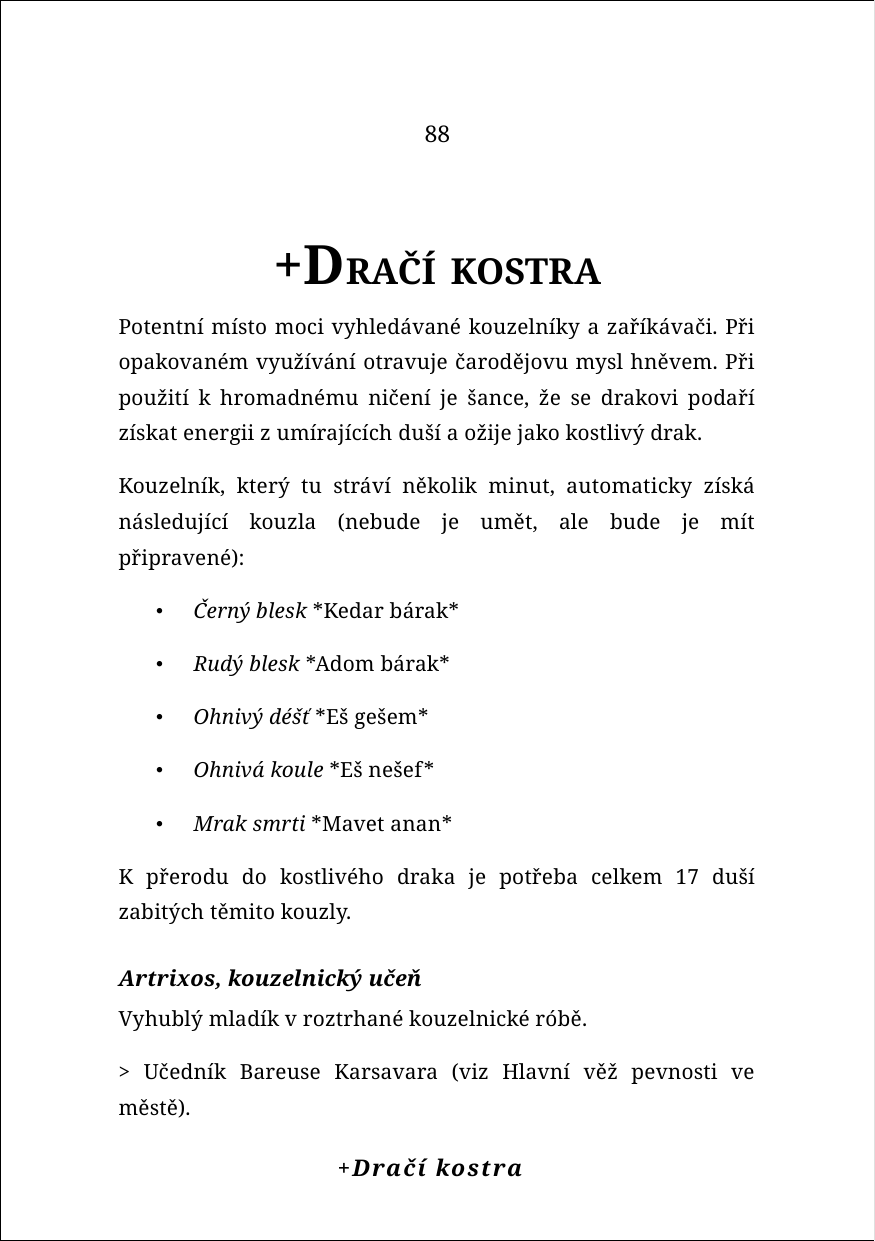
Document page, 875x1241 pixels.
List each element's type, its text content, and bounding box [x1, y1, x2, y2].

text > Učedník Bareuse Karsavara (viz Hlavní věž pevnosti ve městě). [118, 1057, 756, 1121]
text Potentní místo moci vyhledávané kouzelníky a zaříkávači. Při opakovaném využívání otravuje čarodějovu mysl hněvem. Při použití k hromadnému ničení je šance, že se drakovi podaří získat energii z umírajících duší a ožije jako kostlivý drak. [118, 312, 756, 447]
list Ohnivá koule *Eš nešef* [156, 756, 756, 784]
text Vyhublý mladík v roztrhané kouzelnické róbě. [118, 1004, 756, 1032]
list Mrak smrti *Mavet anan* [156, 809, 756, 837]
list Černý blesk *Kedar bárak* [156, 596, 756, 624]
text Kouzelník, který tu stráví několik minut, automaticky získá následující kouzla (nebude je umět, ale bude je mít připravené): [118, 472, 756, 571]
text K přerodu do kostlivého draka je potřeba celkem 17 duší zabitých těmito kouzly. [118, 862, 756, 926]
subtitle +Dračí kostra [118, 226, 756, 300]
list Ohnivý déšť *Eš gešem* [156, 702, 756, 731]
subtitle Artrixos, kouzelnický učeň [118, 962, 756, 992]
list Rudý blesk *Adom bárak* [156, 649, 756, 677]
